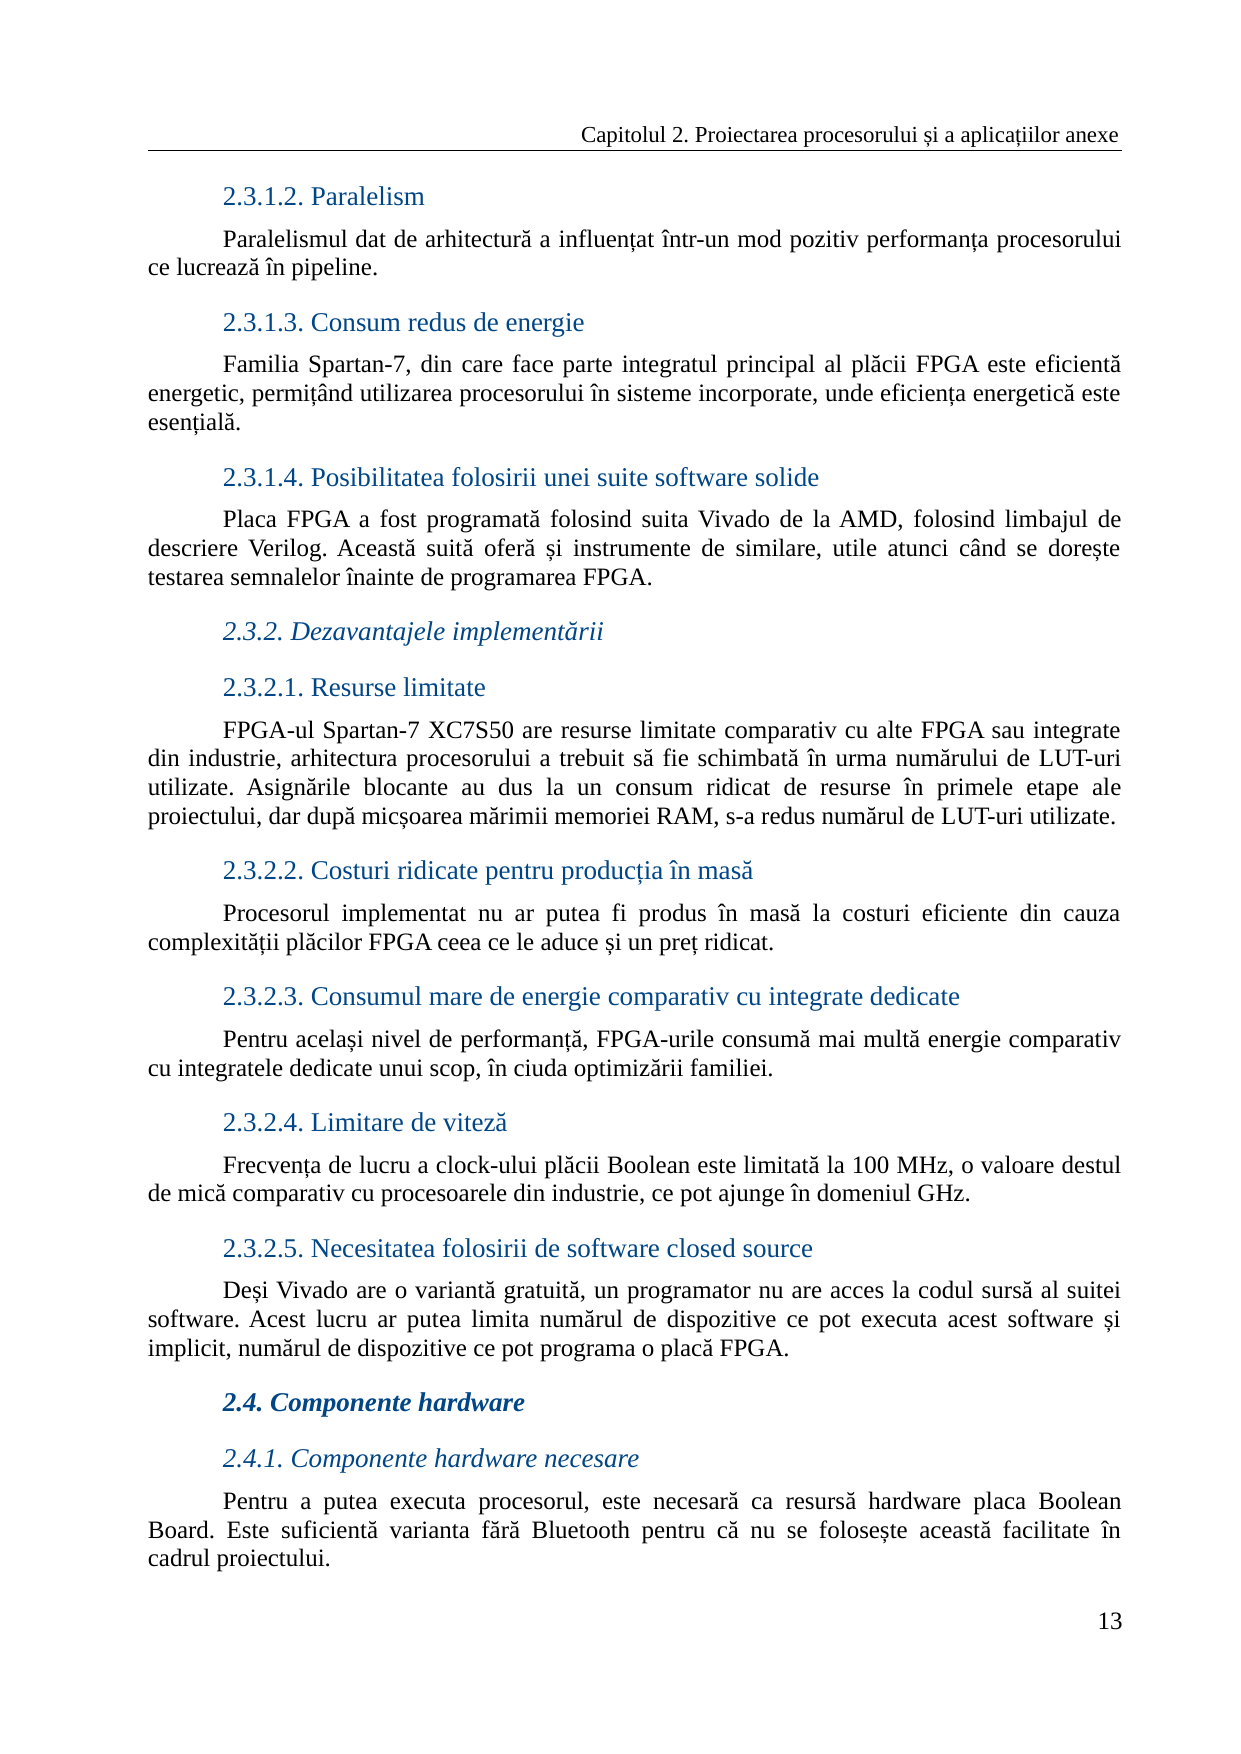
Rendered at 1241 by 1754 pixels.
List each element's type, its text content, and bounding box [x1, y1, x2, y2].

text Deși Vivado are o variantă gratuită, un programator nu are acces la codul sursă al suitei software. Acest lucru ar putea limita numărul de dispozitive ce pot executa acest software și implicit, numărul de dispozitive ce pot programa o placă FPGA. [148, 1276, 1122, 1362]
text Placa FPGA a fost programată folosind suita Vivado de la AMD, folosind limbajul de descriere Verilog. Această suită oferă și instrumente de similare, utile atunci când se dorește testarea semnalelor înainte de programarea FPGA. [148, 504, 1122, 590]
subtitle Consumul mare de energie comparativ cu integrate dedicate [223, 980, 1122, 1011]
subtitle Costuri ridicate pentru producția în masă [223, 854, 1122, 886]
subtitle Necesitatea folosirii de software closed source [223, 1232, 1122, 1263]
subtitle Resurse limitate [223, 671, 1122, 702]
text Familia Spartan-7, din care face parte integratul principal al plăcii FPGA este eficientă energetic, permițând utilizarea procesorului în sisteme incorporate, unde eficiența energetică este esențială. [148, 349, 1122, 436]
subtitle Consum redus de energie [223, 306, 1122, 337]
subtitle Limitare de viteză [223, 1106, 1122, 1137]
subtitle Paralelism [223, 180, 1122, 211]
text Paralelismul dat de arhitectură a influențat într-un mod pozitiv performanța procesorului ce lucrează în pipeline. [148, 224, 1122, 281]
subtitle Posibilitatea folosirii unei suite software solide [223, 461, 1122, 492]
subtitle Componente hardware [223, 1387, 1122, 1418]
text Pentru același nivel de performanță, FPGA-urile consumă mai multă energie comparativ cu integratele dedicate unui scop, în ciuda optimizării familiei. [148, 1024, 1122, 1081]
text Procesorul implementat nu ar putea fi produs în masă la costuri eficiente din cauza complexității plăcilor FPGA ceea ce le aduce și un preț ridicat. [148, 898, 1122, 956]
text Pentru a putea executa procesorul, este necesară ca resursă hardware placa Boolean Board. Este suficientă varianta fără Bluetooth pentru că nu se folosește această facilitate în cadrul proiectului. [148, 1486, 1122, 1572]
subtitle Dezavantajele implementării [223, 615, 1122, 646]
subtitle Componente hardware necesare [223, 1442, 1122, 1474]
text Frecvența de lucru a clock-ului plăcii Boolean este limitată la 100 MHz, o valoare destul de mică comparativ cu procesoarele din industrie, ce pot ajunge în domeniul GHz. [148, 1150, 1122, 1207]
text FPGA-ul Spartan-7 XC7S50 are resurse limitate comparativ cu alte FPGA sau integrate din industrie, arhitectura procesorului a trebuit să fie schimbată în urma numărului de LUT-uri utilizate. Asignările blocante au dus la un consum ridicat de resurse în primele etape ale proiectului, dar după micșoarea mărimii memoriei RAM, s-a redus numărul de LUT-uri utilizate. [148, 715, 1122, 830]
